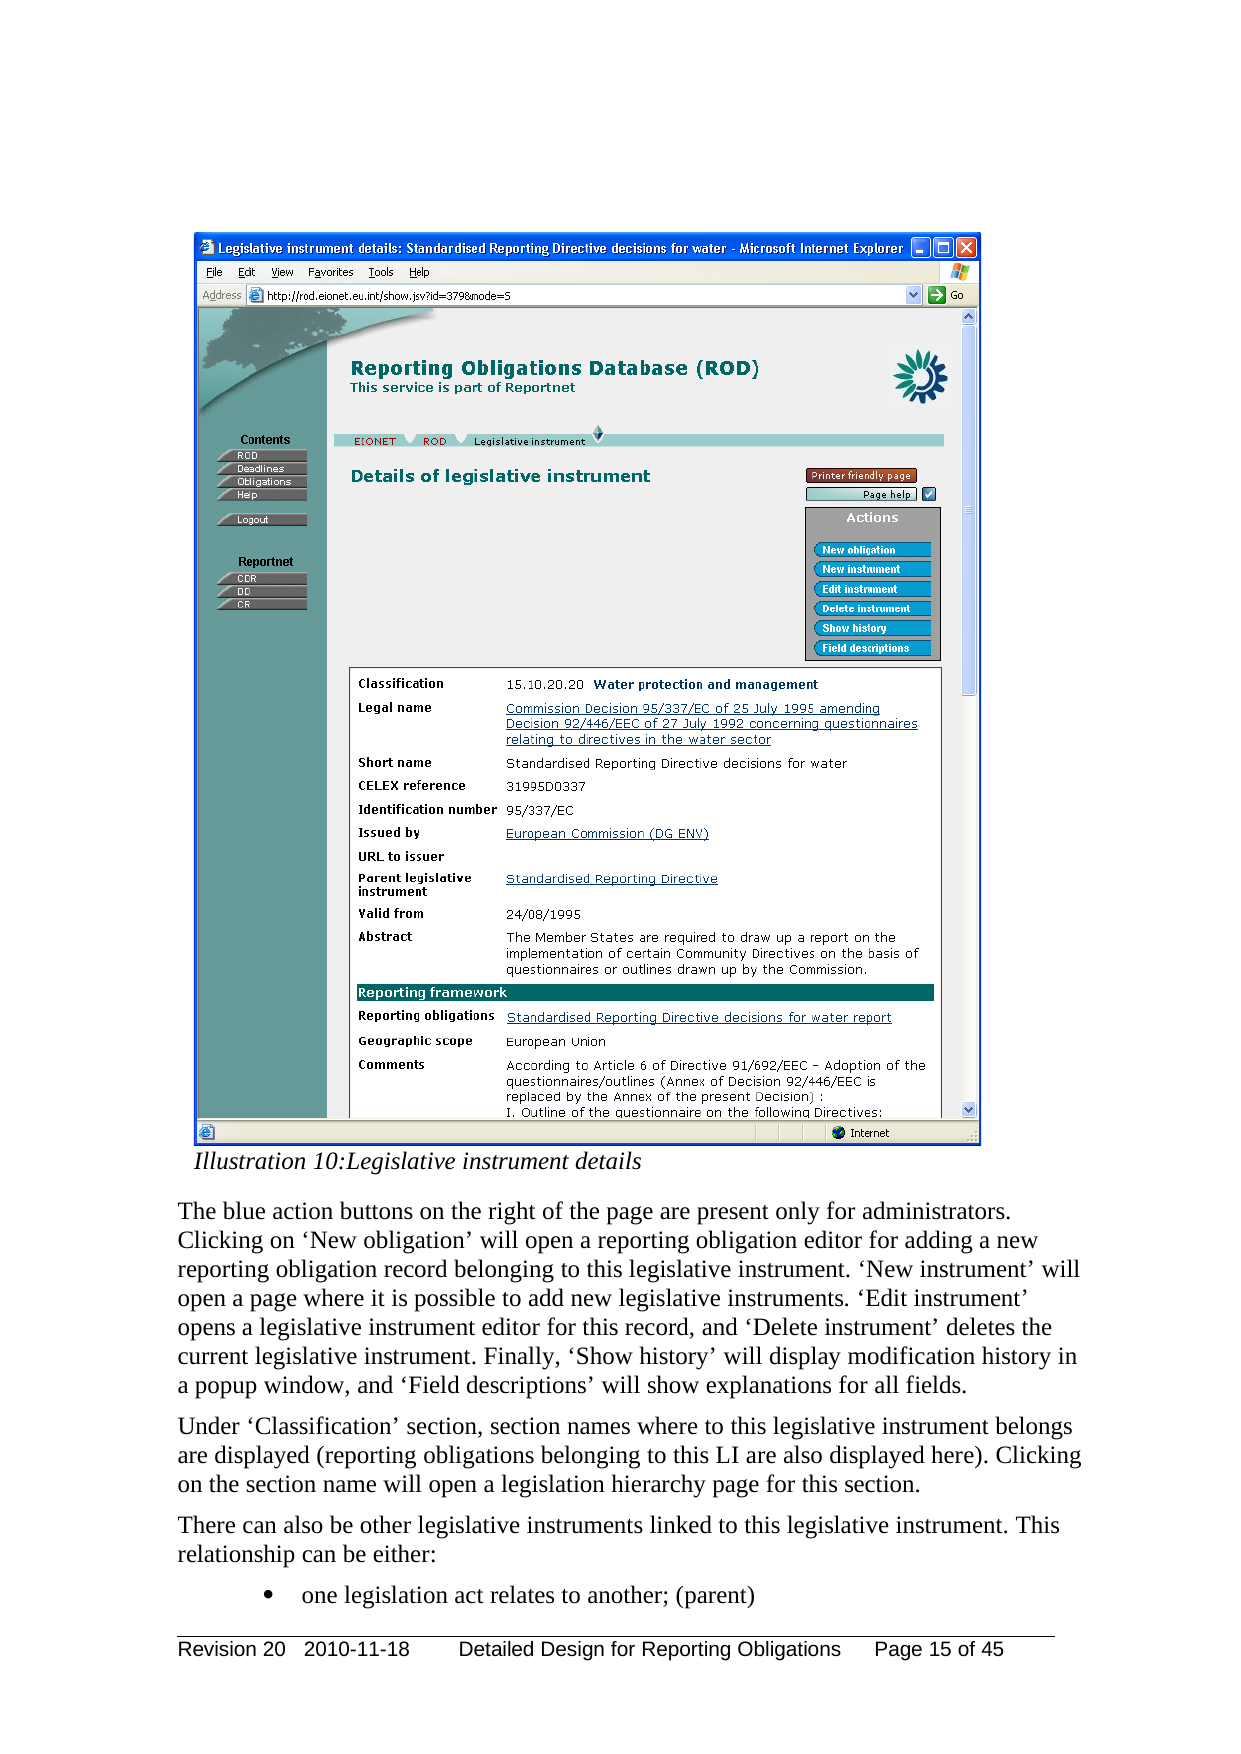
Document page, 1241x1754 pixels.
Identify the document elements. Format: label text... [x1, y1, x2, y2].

list one legislation act relates to another; (parent) [264, 1580, 1092, 1609]
picture [193, 232, 982, 1146]
text Under ‘Classification’ section, section names where to this legislative instrument belongs are displayed (reporting obligations belonging to this LI are also displayed here). Clicking on the section name will open a legislation hierarchy page for this section. [177, 1411, 1092, 1498]
text There can also be other legislative instruments linked to this legislative instrument. This relationship can be either: [177, 1510, 1092, 1568]
text Illustration 10:Legislative instrument details [194, 1146, 981, 1175]
text The blue action buttons on the right of the page are present only for administrators. Clicking on ‘New obligation’ will open a reporting obligation editor for adding a new reporting obligation record belonging to this legislative instrument. ‘New instrument’ will open a page where it is possible to add new legislative instruments. ‘Edit instrument’ opens a legislative instrument editor for this record, and ‘Delete instrument’ deletes the current legislative instrument. Finally, ‘Show history’ will display modification history in a popup window, and ‘Field descriptions’ will show explanations for all fields. [177, 1196, 1092, 1399]
